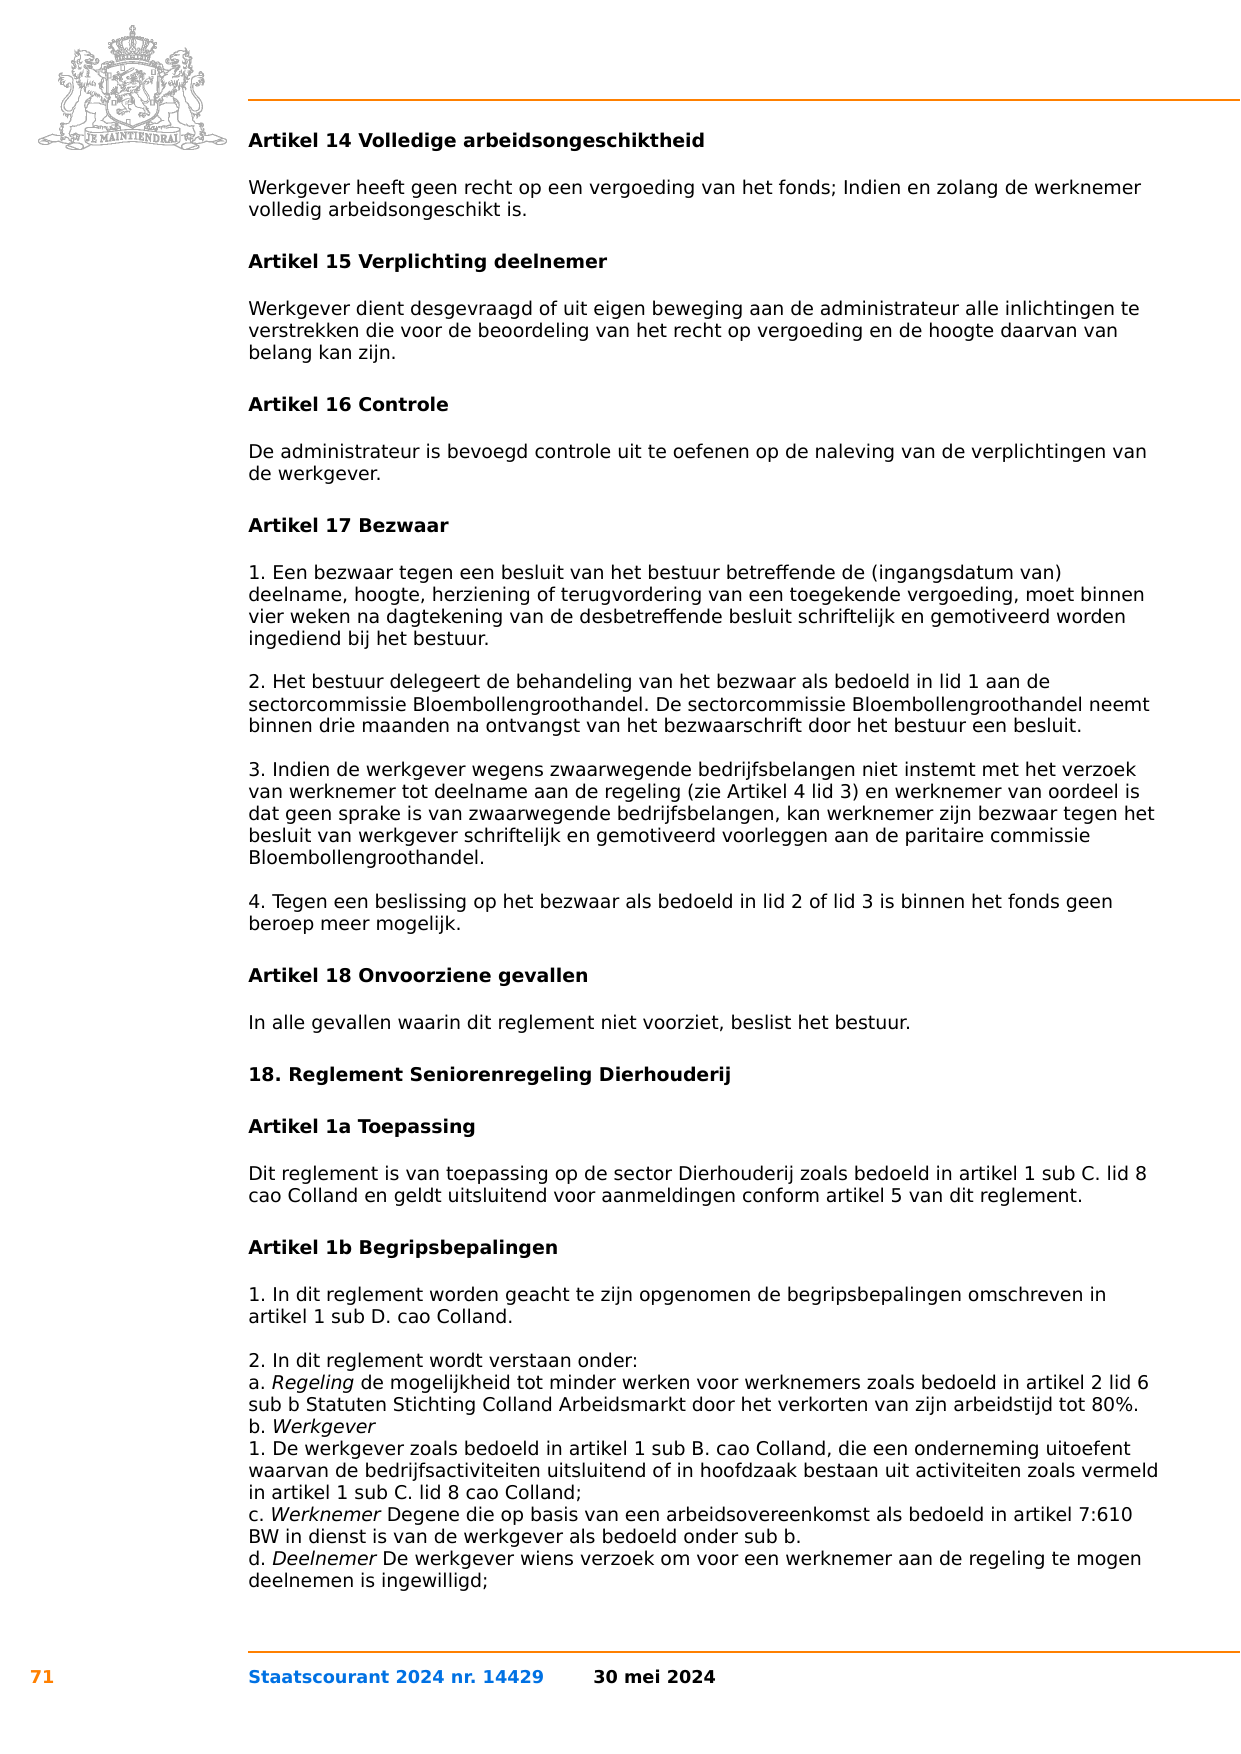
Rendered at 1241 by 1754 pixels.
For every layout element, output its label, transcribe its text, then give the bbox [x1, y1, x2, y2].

text c. Werknemer Degene die op basis van een arbeidsovereenkomst als bedoeld in artikel 7:610 BW in dienst is van de werkgever als bedoeld onder sub b. [248, 1503, 1163, 1547]
text De administrateur is bevoegd controle uit te oefenen op de naleving van de verplichtingen van de werkgever. [248, 441, 1163, 485]
text d. Deelnemer De werkgever wiens verzoek om voor een werknemer aan de regeling te mogen deelnemen is ingewilligd; [248, 1547, 1163, 1591]
text 1. In dit reglement worden geacht te zijn opgenomen de begripsbepalingen omschreven in artikel 1 sub D. cao Colland. [248, 1284, 1163, 1328]
subtitle Artikel 16 Controle [248, 394, 1163, 416]
text Dit reglement is van toepassing op de sector Dierhouderij zoals bedoeld in artikel 1 sub C. lid 8 cao Colland en geldt uitsluitend voor aanmeldingen conform artikel 5 van dit reglement. [248, 1163, 1163, 1207]
subtitle Artikel 17 Bezwaar [248, 515, 1163, 537]
subtitle Artikel 14 Volledige arbeidsongeschiktheid [248, 130, 1163, 152]
text 4. Tegen een beslissing op het bezwaar als bedoeld in lid 2 of lid 3 is binnen het fonds geen beroep meer mogelijk. [248, 891, 1163, 935]
text 1. Een bezwaar tegen een besluit van het bestuur betreffende de (ingangsdatum van) deelname, hoogte, herziening of terugvordering van een toegekende vergoeding, moet binnen vier weken na dagtekening van de desbetreffende besluit schriftelijk en gemotiveerd worden ingediend bij het bestuur. [248, 562, 1163, 649]
text 2. Het bestuur delegeert de behandeling van het bezwaar als bedoeld in lid 1 aan de sectorcommissie Bloembollengroothandel. De sectorcommissie Bloembollengroothandel neemt binnen drie maanden na ontvangst van het bezwaarschrift door het bestuur een besluit. [248, 671, 1163, 737]
text In alle gevallen waarin dit reglement niet voorziet, beslist het bestuur. [248, 1012, 1163, 1034]
text Werkgever heeft geen recht op een vergoeding van het fonds; Indien en zolang de werknemer volledig arbeidsongeschikt is. [248, 177, 1163, 221]
subtitle Artikel 1a Toepassing [248, 1116, 1163, 1138]
text 2. In dit reglement wordt verstaan onder: [248, 1350, 1163, 1372]
text b. Werkgever [248, 1416, 1163, 1438]
subtitle Artikel 18 Onvoorziene gevallen [248, 965, 1163, 987]
text Werkgever dient desgevraagd of uit eigen beweging aan de administrateur alle inlichtingen te verstrekken die voor de beoordeling van het recht op vergoeding en de hoogte daarvan van belang kan zijn. [248, 298, 1163, 364]
subtitle 18. Reglement Seniorenregeling Dierhouderij [248, 1064, 1163, 1086]
text 1. De werkgever zoals bedoeld in artikel 1 sub B. cao Colland, die een onderneming uitoefent waarvan de bedrijfsactiviteiten uitsluitend of in hoofdzaak bestaan uit activiteiten zoals vermeld in artikel 1 sub C. lid 8 cao Colland; [248, 1438, 1163, 1503]
picture [38, 25, 227, 150]
subtitle Artikel 15 Verplichting deelnemer [248, 251, 1163, 273]
subtitle Artikel 1b Begripsbepalingen [248, 1237, 1163, 1259]
text 3. Indien de werkgever wegens zwaarwegende bedrijfsbelangen niet instemt met het verzoek van werknemer tot deelname aan de regeling (zie Artikel 4 lid 3) en werknemer van oordeel is dat geen sprake is van zwaarwegende bedrijfsbelangen, kan werknemer zijn bezwaar tegen het besluit van werkgever schriftelijk en gemotiveerd voorleggen aan de paritaire commissie Bloembollengroothandel. [248, 759, 1163, 869]
text a. Regeling de mogelijkheid tot minder werken voor werknemers zoals bedoeld in artikel 2 lid 6 sub b Statuten Stichting Colland Arbeidsmarkt door het verkorten van zijn arbeidstijd tot 80%. [248, 1372, 1163, 1416]
